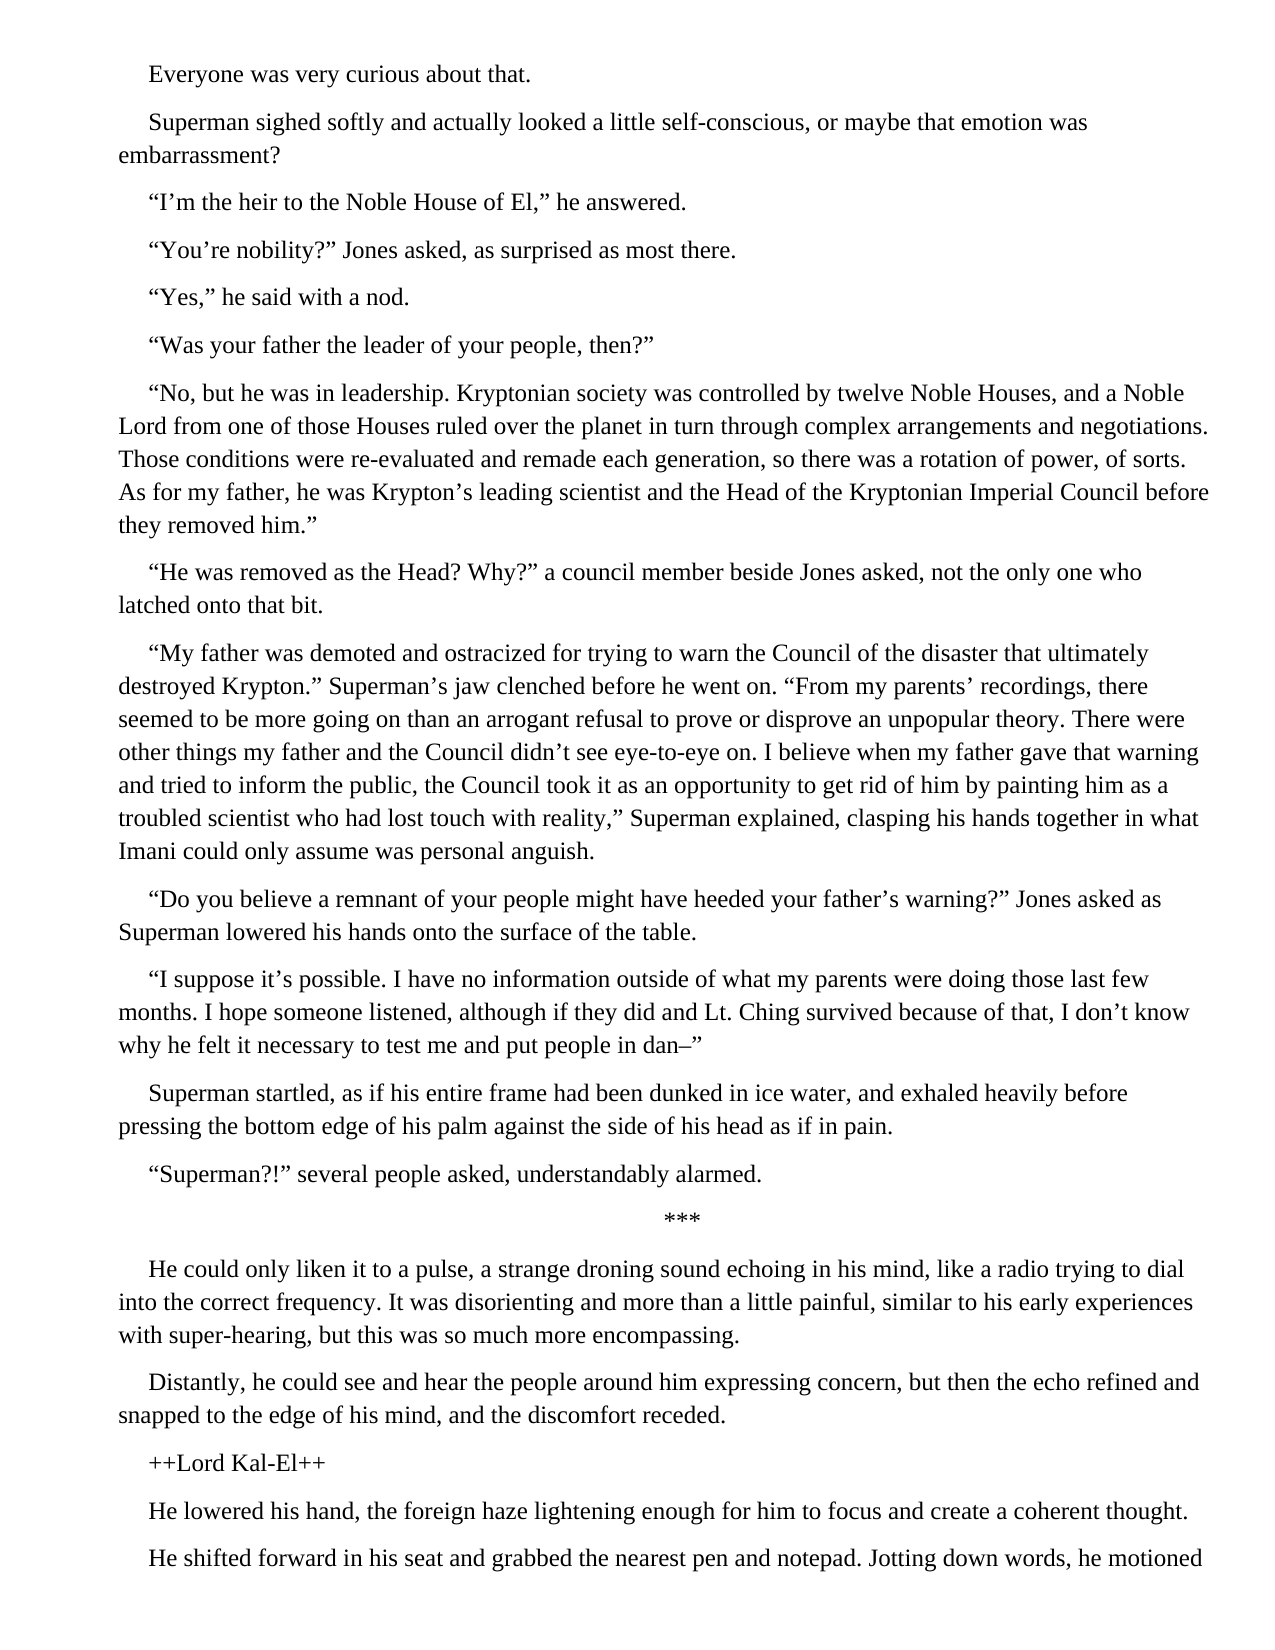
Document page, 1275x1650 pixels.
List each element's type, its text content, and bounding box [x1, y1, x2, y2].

text “You’re nobility?” Jones asked, as surprised as most there. [118, 235, 1216, 264]
text “No, but he was in leadership. Kryptonian society was controlled by twelve Noble Houses, and a Noble Lord from one of those Houses ruled over the planet in turn through complex arrangements and negotiations. Those conditions were re-evaluated and remade each generation, so there was a rotation of power, of sorts. As for my father, he was Krypton’s leading scientist and the Head of the Kryptonian Imperial Council before they removed him.” [118, 378, 1216, 538]
text “Superman?!” several people asked, understandably alarmed. [118, 1159, 1216, 1187]
text Superman startled, as if his entire frame had been dunked in ice water, and exhaled heavily before pressing the bottom edge of his palm against the side of his head as if in pain. [118, 1078, 1216, 1140]
text “My father was demoted and ostracized for trying to warn the Council of the disaster that ultimately destroyed Krypton.” Superman’s jaw clenched before he went on. “From my parents’ recordings, there seemed to be more going on than an arrogant refusal to prove or disprove an unpopular theory. There were other things my father and the Council didn’t see eye-to-eye on. I believe when my father gave that warning and tried to inform the public, the Council took it as an opportunity to get rid of him by painting him as a troubled scientist who had lost touch with reality,” Superman explained, clasping his hands together in what Imani could only assume was personal anguish. [118, 638, 1216, 865]
text He shifted forward in his seat and grabbed the nearest pen and notepad. Jotting down words, he motioned [118, 1543, 1216, 1572]
text “Was your father the leader of your people, then?” [118, 330, 1216, 359]
text “I’m the heir to the Noble House of El,” he answered. [118, 187, 1216, 216]
text “Yes,” he said with a nod. [118, 282, 1216, 311]
text He could only liken it to a pulse, a strange droning sound echoing in his mind, like a radio trying to dial into the correct frequency. It was disorienting and more than a little painful, similar to his early experiences with super-hearing, but this was so much more encompassing. [118, 1254, 1216, 1349]
text Everyone was very curious about that. [118, 59, 1216, 88]
text “Do you believe a remnant of your people might have heeded your father’s warning?” Jones asked as Superman lowered his hands onto the surface of the table. [118, 884, 1216, 946]
text Superman sighed softly and actually looked a little self-conscious, or maybe that emotion was embarrassment? [118, 107, 1216, 168]
text *** [118, 1206, 1216, 1235]
text He lowered his hand, the foreign haze lightening enough for him to focus and create a coherent thought. [118, 1496, 1216, 1524]
text “I suppose it’s possible. I have no information outside of what my parents were doing those last few months. I hope someone listened, although if they did and Lt. Ching survived because of that, I don’t know why he felt it necessary to test me and put people in dan–” [118, 964, 1216, 1059]
text “He was removed as the Head? Why?” a council member beside Jones asked, not the only one who latched onto that bit. [118, 557, 1216, 619]
text ++Lord Kal-El++ [118, 1448, 1216, 1477]
text Distantly, he could see and hear the people around him expressing concern, but then the echo refined and snapped to the edge of his mind, and the discomfort receded. [118, 1367, 1216, 1429]
